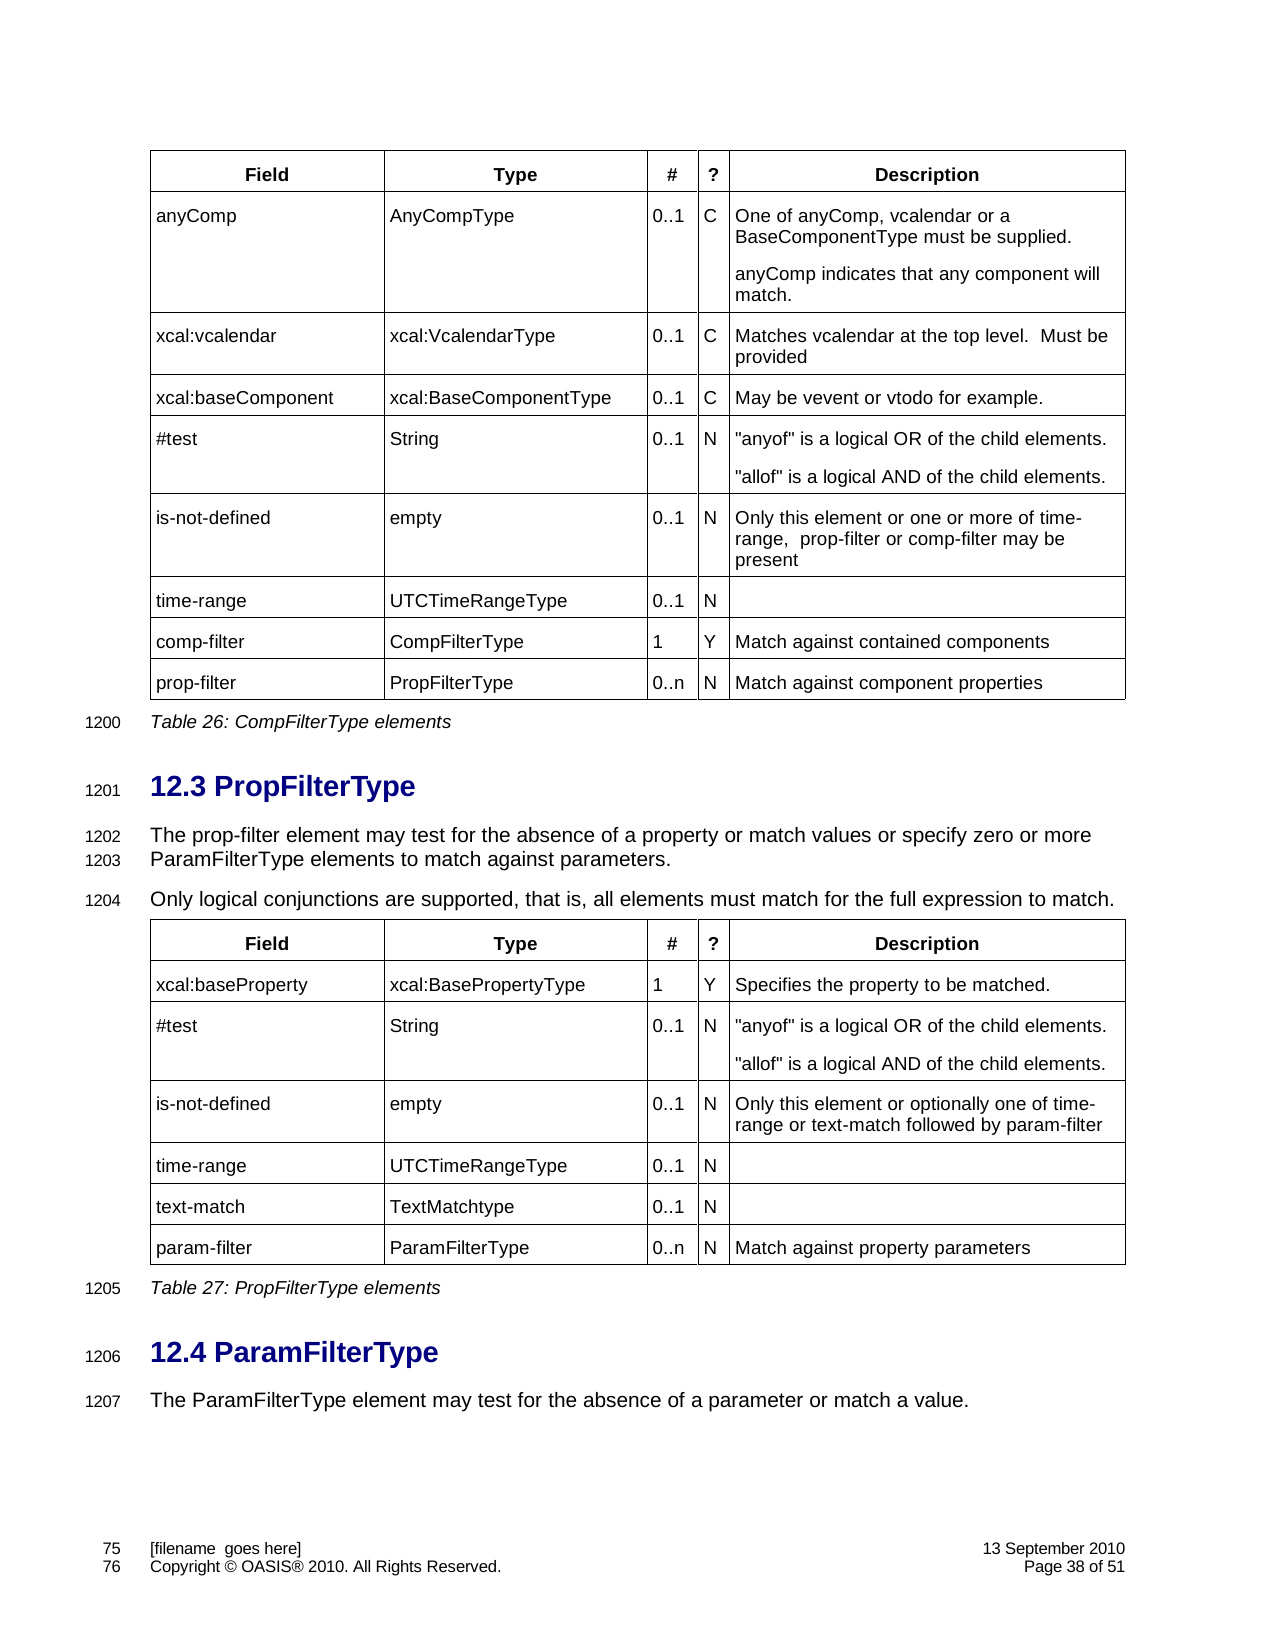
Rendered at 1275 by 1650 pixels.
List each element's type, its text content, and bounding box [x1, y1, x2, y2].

table_cell 0..n [648, 1225, 697, 1264]
table_cell UTCTimeRangeType [385, 1143, 647, 1183]
table_cell [730, 1143, 1125, 1183]
table_cell CompFilterType [385, 618, 647, 658]
table_cell 0..1 [648, 494, 697, 576]
table_cell TextMatchtype [385, 1184, 647, 1224]
table_cell Matches vcalendar at the top level. Must be provided [730, 313, 1125, 374]
table_cell #test [151, 1002, 384, 1080]
table_header Field [151, 920, 384, 960]
table_cell N [699, 416, 729, 493]
table_cell N [699, 1081, 729, 1142]
table_cell [730, 577, 1125, 617]
table_cell time-range [151, 1143, 384, 1183]
table_header Description [730, 920, 1125, 960]
table_cell N [699, 494, 729, 576]
table_cell 0..1 [648, 1184, 697, 1224]
text Table 27: PropFilterType elements [150, 1277, 1125, 1298]
table_cell Only this element or one or more of time-range, prop-filter or comp-filter may be present [730, 494, 1125, 576]
table_cell May be vevent or vtodo for example. [730, 375, 1125, 415]
text The prop-filter element may test for the absence of a property or match values or specify zero or more ParamFilterType elements to match against parameters. [150, 823, 1125, 871]
table_cell xcal:VcalendarType [385, 313, 647, 374]
table_cell Y [699, 961, 729, 1001]
table_cell prop-filter [151, 659, 384, 699]
table_cell xcal:baseProperty [151, 961, 384, 1001]
table_cell Match against component properties [730, 659, 1125, 699]
text Only logical conjunctions are supported, that is, all elements must match for the full expression to match. [150, 887, 1125, 911]
table_cell 0..1 [648, 375, 697, 415]
table_header Type [385, 151, 647, 191]
table_cell One of anyComp, vcalendar or a BaseComponentType must be supplied. anyComp indicates that any component will match. [730, 192, 1125, 312]
table_header ? [699, 151, 729, 191]
table_cell PropFilterType [385, 659, 647, 699]
text Table 26: CompFilterType elements [150, 712, 1125, 733]
table_cell #test [151, 416, 384, 493]
table_cell C [699, 192, 729, 312]
table_cell AnyCompType [385, 192, 647, 312]
table_cell UTCTimeRangeType [385, 577, 647, 617]
table_cell ParamFilterType [385, 1225, 647, 1264]
table_cell C [699, 375, 729, 415]
table_cell 0..1 [648, 416, 697, 493]
table_cell String [385, 1002, 647, 1080]
table_cell N [699, 577, 729, 617]
table_cell is-not-defined [151, 494, 384, 576]
table_cell C [699, 313, 729, 374]
table_cell "anyof" is a logical OR of the child elements. "allof" is a logical AND of the child elements. [730, 1002, 1125, 1080]
table_cell param-filter [151, 1225, 384, 1264]
table_cell 0..1 [648, 1143, 697, 1183]
table_cell N [699, 1184, 729, 1224]
table_cell 0..1 [648, 1002, 697, 1080]
table_header ? [699, 920, 729, 960]
table_cell anyComp [151, 192, 384, 312]
table_cell "anyof" is a logical OR of the child elements. "allof" is a logical AND of the child elements. [730, 416, 1125, 493]
table_cell xcal:vcalendar [151, 313, 384, 374]
table_cell 0..1 [648, 313, 697, 374]
table_cell empty [385, 1081, 647, 1142]
table_cell N [699, 1002, 729, 1080]
table_cell Specifies the property to be matched. [730, 961, 1125, 1001]
table_cell comp-filter [151, 618, 384, 658]
table_cell 1 [648, 961, 697, 1001]
table_cell 0..1 [648, 577, 697, 617]
table_cell Y [699, 618, 729, 658]
text The ParamFilterType element may test for the absence of a parameter or match a value. [150, 1389, 1125, 1412]
table_cell 0..1 [648, 1081, 697, 1142]
table_cell is-not-defined [151, 1081, 384, 1142]
table_cell N [699, 1225, 729, 1264]
table_cell Match against contained components [730, 618, 1125, 658]
table_cell 0..1 [648, 192, 697, 312]
table_header Description [730, 151, 1125, 191]
table_cell 1 [648, 618, 697, 658]
subtitle ParamFilterType [150, 1336, 1125, 1368]
table_cell String [385, 416, 647, 493]
table_cell xcal:baseComponent [151, 375, 384, 415]
table_cell N [699, 659, 729, 699]
table_cell time-range [151, 577, 384, 617]
table_cell N [699, 1143, 729, 1183]
table_cell [730, 1184, 1125, 1224]
table_header # [648, 151, 697, 191]
table_cell text-match [151, 1184, 384, 1224]
table_cell empty [385, 494, 647, 576]
table_cell Match against property parameters [730, 1225, 1125, 1264]
subtitle PropFilterType [150, 770, 1125, 803]
table_cell Only this element or optionally one of time-range or text-match followed by param-filter [730, 1081, 1125, 1142]
table_header Type [385, 920, 647, 960]
table_cell xcal:BasePropertyType [385, 961, 647, 1001]
table_header Field [151, 151, 384, 191]
table_cell 0..n [648, 659, 697, 699]
table_header # [648, 920, 697, 960]
table_cell xcal:BaseComponentType [385, 375, 647, 415]
